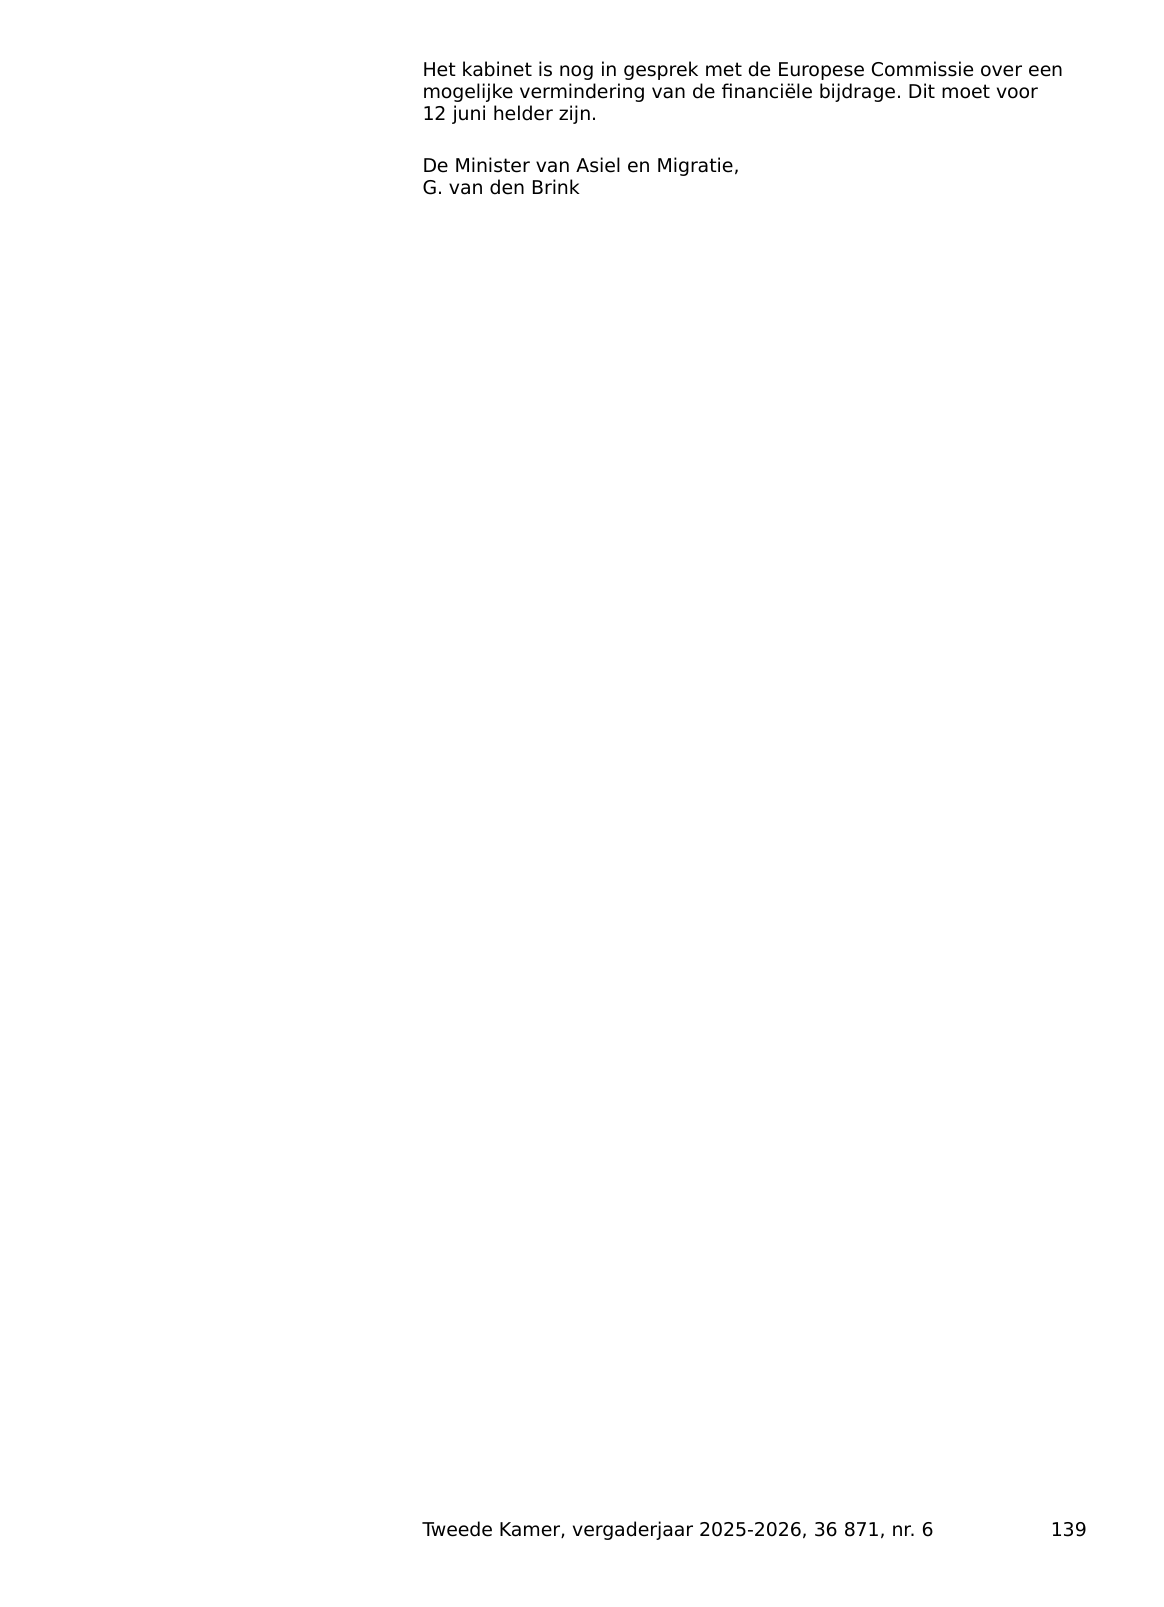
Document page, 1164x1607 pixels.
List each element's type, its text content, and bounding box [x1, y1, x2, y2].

text Het kabinet is nog in gesprek met de Europese Commissie over een mogelijke vermindering van de financiële bijdrage. Dit moet voor 12 juni helder zijn. [422, 59, 1087, 125]
text De Minister van Asiel en Migratie, G. van den Brink [422, 155, 1087, 199]
